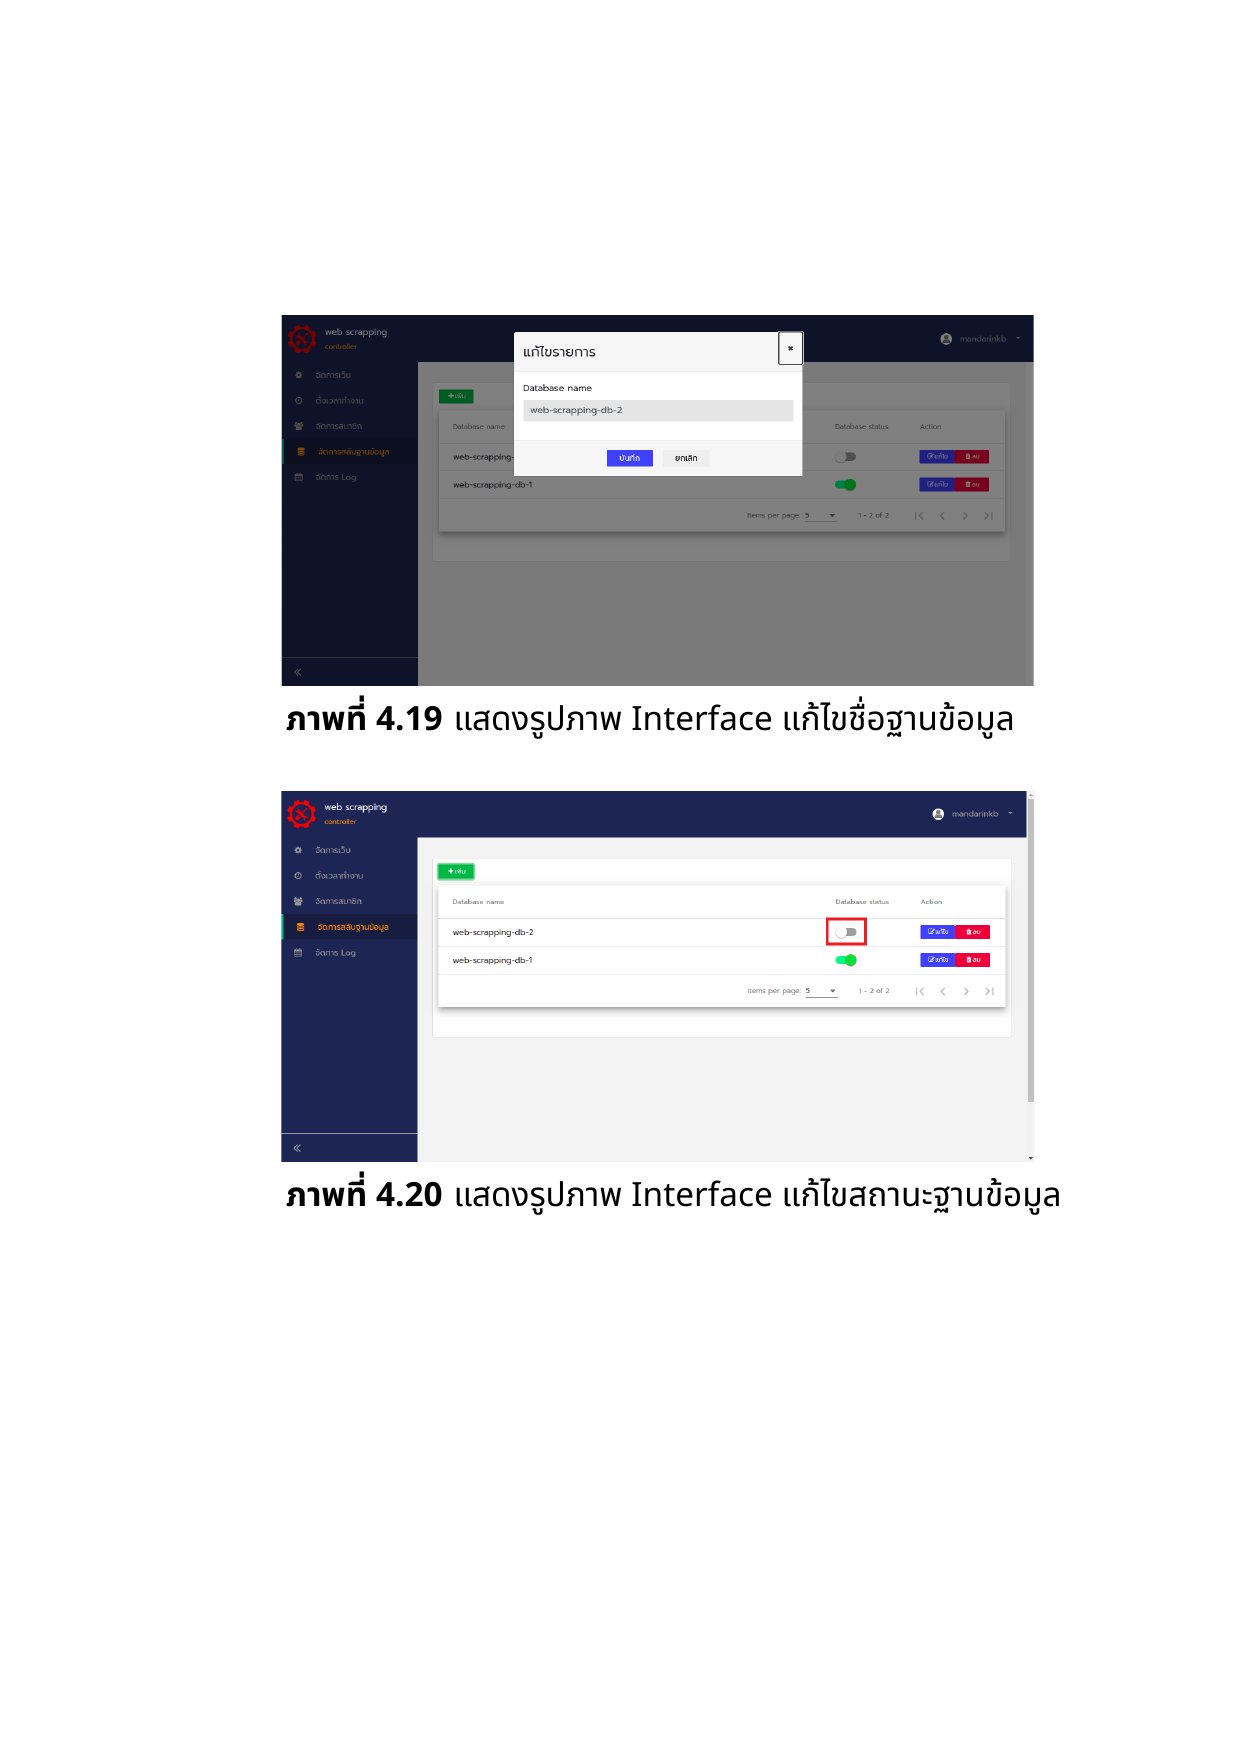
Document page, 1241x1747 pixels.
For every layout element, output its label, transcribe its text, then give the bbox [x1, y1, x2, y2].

picture [281, 791, 1035, 1162]
picture [281, 315, 1034, 686]
text ภาพที่ 4.20 แสดงรูปภาพ Interface แก้ไขสถานะฐานข้อมูล [225, 1162, 1091, 1222]
text ภาพที่ 4.19 แสดงรูปภาพ Interface แก้ไขชื่อฐานข้อมูล [225, 686, 1091, 746]
